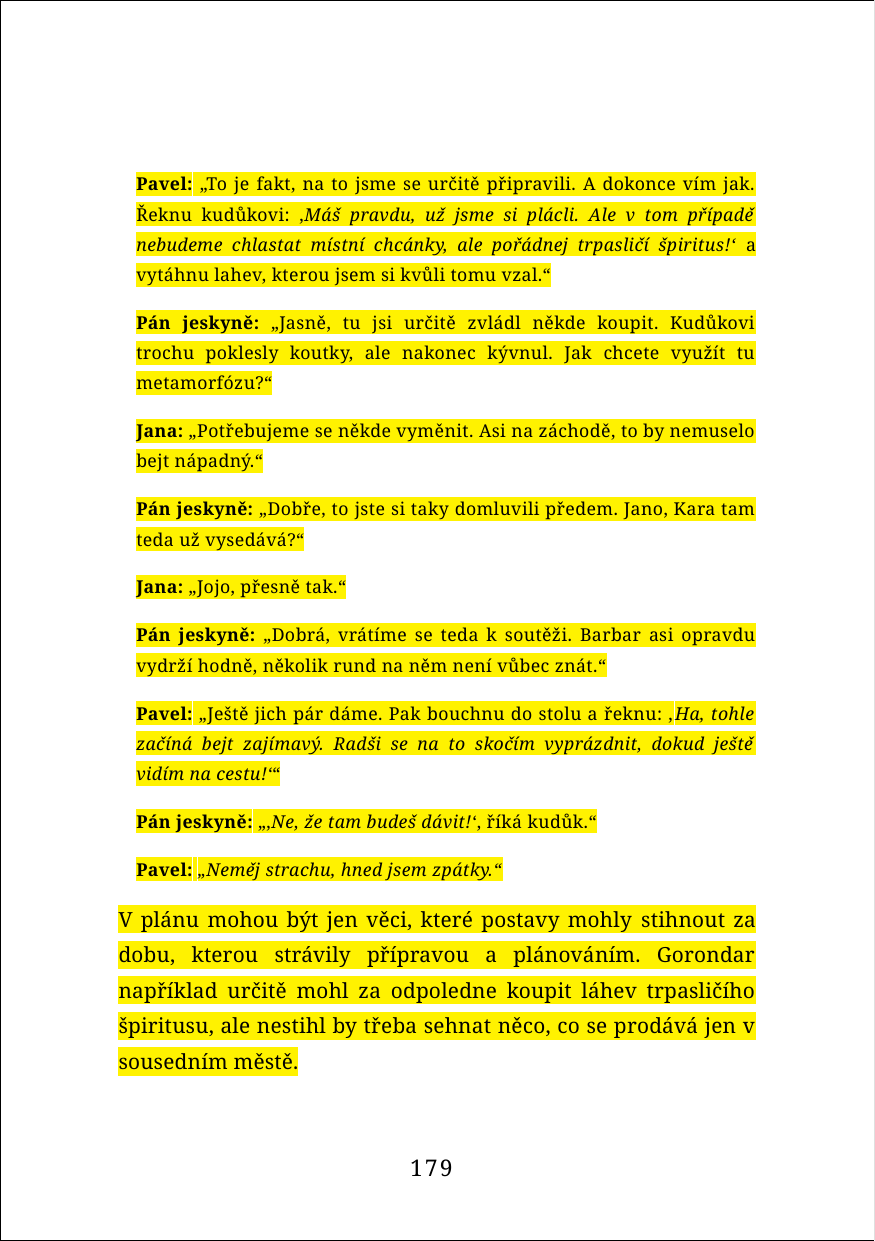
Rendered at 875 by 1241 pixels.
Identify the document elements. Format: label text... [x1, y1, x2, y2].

text Jana: „Potřebujeme se někde vyměnit. Asi na záchodě, to by nemuselo bejt nápadný.“ [136, 419, 756, 473]
text Pavel: „Neměj strachu, hned jsem zpátky.“ [136, 857, 756, 881]
text Pán jeskyně: „Dobře, to jste si taky domluvili předem. Jano, Kara tam teda už vysedává?“ [136, 497, 756, 551]
text Pavel: „To je fakt, na to jsme se určitě připravili. A dokonce vím jak. Řeknu kudůkovi: ‚Máš pravdu, už jsme si plácli. Ale v tom případě nebudeme chlastat místní chcánky, ale pořádnej trpasličí špiritus!‘ a vytáhnu lahev, kterou jsem si kvůli tomu vzal.“ [136, 172, 756, 287]
text Pán jeskyně: „Dobrá, vrátíme se teda k soutěži. Barbar asi opravdu vydrží hodně, několik rund na něm není vůbec znát.“ [136, 623, 756, 677]
text Pán jeskyně: „‚Ne, že tam budeš dávit!‘, říká kudůk.“ [136, 809, 756, 833]
text Jana: „Jojo, přesně tak.“ [136, 575, 756, 599]
text V plánu mohou být jen věci, které postavy mohly stihnout za dobu, kterou strávily přípravou a plánováním. Gorondar například určitě mohl za odpoledne koupit láhev trpasličího špiritusu, ale nestihl by třeba sehnat něco, co se prodává jen v sousedním městě. [118, 905, 756, 1076]
text Pavel: „Ještě jich pár dáme. Pak bouchnu do stolu a řeknu: ‚Ha, tohle začíná bejt zajímavý. Radši se na to skočím vyprázdnit, dokud ještě vidím na cestu!‘“ [136, 701, 756, 786]
text Pán jeskyně: „Jasně, tu jsi určitě zvládl někde koupit. Kudůkovi trochu poklesly koutky, ale nakonec kývnul. Jak chcete využít tu metamorfózu?“ [136, 310, 756, 395]
